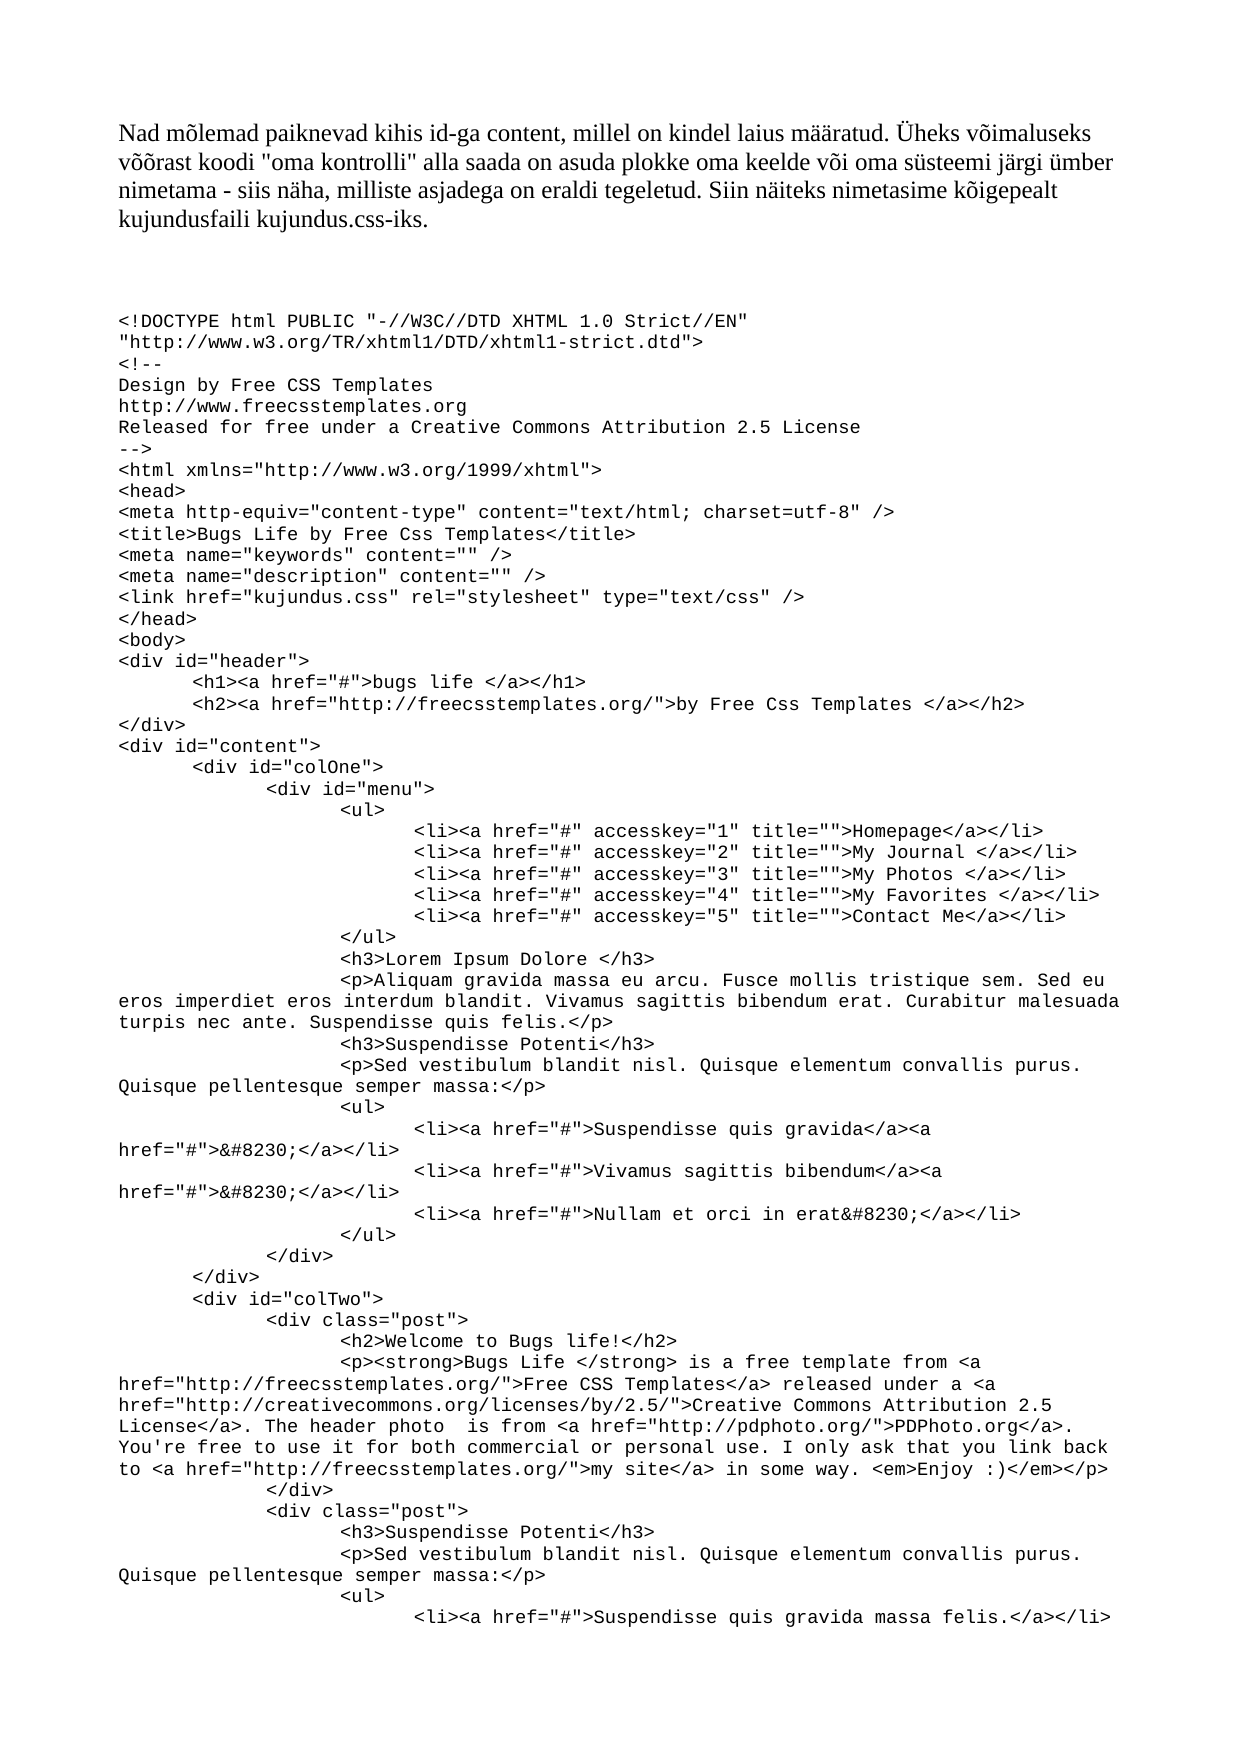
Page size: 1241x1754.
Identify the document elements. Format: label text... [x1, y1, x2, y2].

text <h3>Lorem Ipsum Dolore </h3> [118, 949, 1122, 971]
text <title>Bugs Life by Free Css Templates</title> [118, 524, 1122, 546]
text <meta http-equiv="content-type" content="text/html; charset=utf-8" /> [118, 503, 1122, 524]
text <!-- [118, 354, 1122, 376]
text <div id="colOne"> [118, 758, 1122, 779]
text <div class="post"> [118, 1502, 1122, 1523]
text <div id="header"> [118, 652, 1122, 673]
text <p><strong>Bugs Life </strong> is a free template from <a href="http://freecsstemplates.org/">Free CSS Templates</a> released under a <a href="http://creativecommons.org/licenses/by/2.5/">Creative Commons Attribution 2.5 License</a>. The header photo is from <a href="http://pdphoto.org/">PDPhoto.org</a>. You're free to use it for both commercial or personal use. I only ask that you link back to <a href="http://freecsstemplates.org/">my site</a> in some way. <em>Enjoy :)</em></p> [118, 1353, 1122, 1481]
text <div class="post"> [118, 1311, 1122, 1332]
text <ul> [118, 1587, 1122, 1608]
text <ul> [118, 801, 1122, 822]
text Design by Free CSS Templates [118, 376, 1122, 397]
text <div id="content"> [118, 737, 1122, 758]
text <meta name="description" content="" /> [118, 567, 1122, 588]
text <p>Aliquam gravida massa eu arcu. Fusce mollis tristique sem. Sed eu eros imperdiet eros interdum blandit. Vivamus sagittis bibendum erat. Curabitur malesuada turpis nec ante. Suspendisse quis felis.</p> [118, 971, 1122, 1034]
text </div> [118, 1481, 1122, 1502]
text <li><a href="#" accesskey="5" title="">Contact Me</a></li> [118, 907, 1122, 928]
text <link href="kujundus.css" rel="stylesheet" type="text/css" /> [118, 588, 1122, 609]
text <li><a href="#">Suspendisse quis gravida massa felis.</a></li> [118, 1608, 1122, 1629]
text <p>Sed vestibulum blandit nisl. Quisque elementum convallis purus. Quisque pellentesque semper massa:</p> [118, 1056, 1122, 1098]
text <h1><a href="#">bugs life </a></h1> [118, 673, 1122, 694]
text <!DOCTYPE html PUBLIC "-//W3C//DTD XHTML 1.0 Strict//EN" "http://www.w3.org/TR/xhtml1/DTD/xhtml1-strict.dtd"> [118, 312, 1122, 354]
text <h2>Welcome to Bugs life!</h2> [118, 1332, 1122, 1353]
text <html xmlns="http://www.w3.org/1999/xhtml"> [118, 461, 1122, 482]
text <li><a href="#" accesskey="1" title="">Homepage</a></li> [118, 822, 1122, 843]
text <li><a href="#" accesskey="3" title="">My Photos </a></li> [118, 864, 1122, 886]
text <li><a href="#" accesskey="2" title="">My Journal </a></li> [118, 843, 1122, 864]
text </div> [118, 1247, 1122, 1268]
text Nad mõlemad paiknevad kihis id-ga content, millel on kindel laius määratud. Üheks võimaluseks võõrast koodi "oma kontrolli" alla saada on asuda plokke oma keelde või oma süsteemi järgi ümber nimetama - siis näha, milliste asjadega on eraldi tegeletud. Siin näiteks nimetasime kõigepealt kujundusfaili kujundus.css-iks. [118, 118, 1122, 233]
text </head> [118, 609, 1122, 631]
text </ul> [118, 928, 1122, 949]
text <h2><a href="http://freecsstemplates.org/">by Free Css Templates </a></h2> [118, 694, 1122, 716]
text --> [118, 439, 1122, 461]
text <li><a href="#">Nullam et orci in erat&#8230;</a></li> [118, 1204, 1122, 1226]
text <div id="colTwo"> [118, 1289, 1122, 1311]
text <li><a href="#">Vivamus sagittis bibendum</a><a href="#">&#8230;</a></li> [118, 1162, 1122, 1204]
text </div> [118, 1268, 1122, 1289]
text </div> [118, 716, 1122, 737]
text <meta name="keywords" content="" /> [118, 546, 1122, 567]
text </ul> [118, 1226, 1122, 1247]
text http://www.freecsstemplates.org [118, 397, 1122, 418]
text <li><a href="#">Suspendisse quis gravida</a><a href="#">&#8230;</a></li> [118, 1119, 1122, 1162]
text <h3>Suspendisse Potenti</h3> [118, 1523, 1122, 1544]
text Released for free under a Creative Commons Attribution 2.5 License [118, 418, 1122, 439]
text <li><a href="#" accesskey="4" title="">My Favorites </a></li> [118, 886, 1122, 907]
text <div id="menu"> [118, 779, 1122, 801]
text <h3>Suspendisse Potenti</h3> [118, 1034, 1122, 1056]
text <p>Sed vestibulum blandit nisl. Quisque elementum convallis purus. Quisque pellentesque semper massa:</p> [118, 1544, 1122, 1587]
text <body> [118, 631, 1122, 652]
text <head> [118, 482, 1122, 503]
text <ul> [118, 1098, 1122, 1119]
